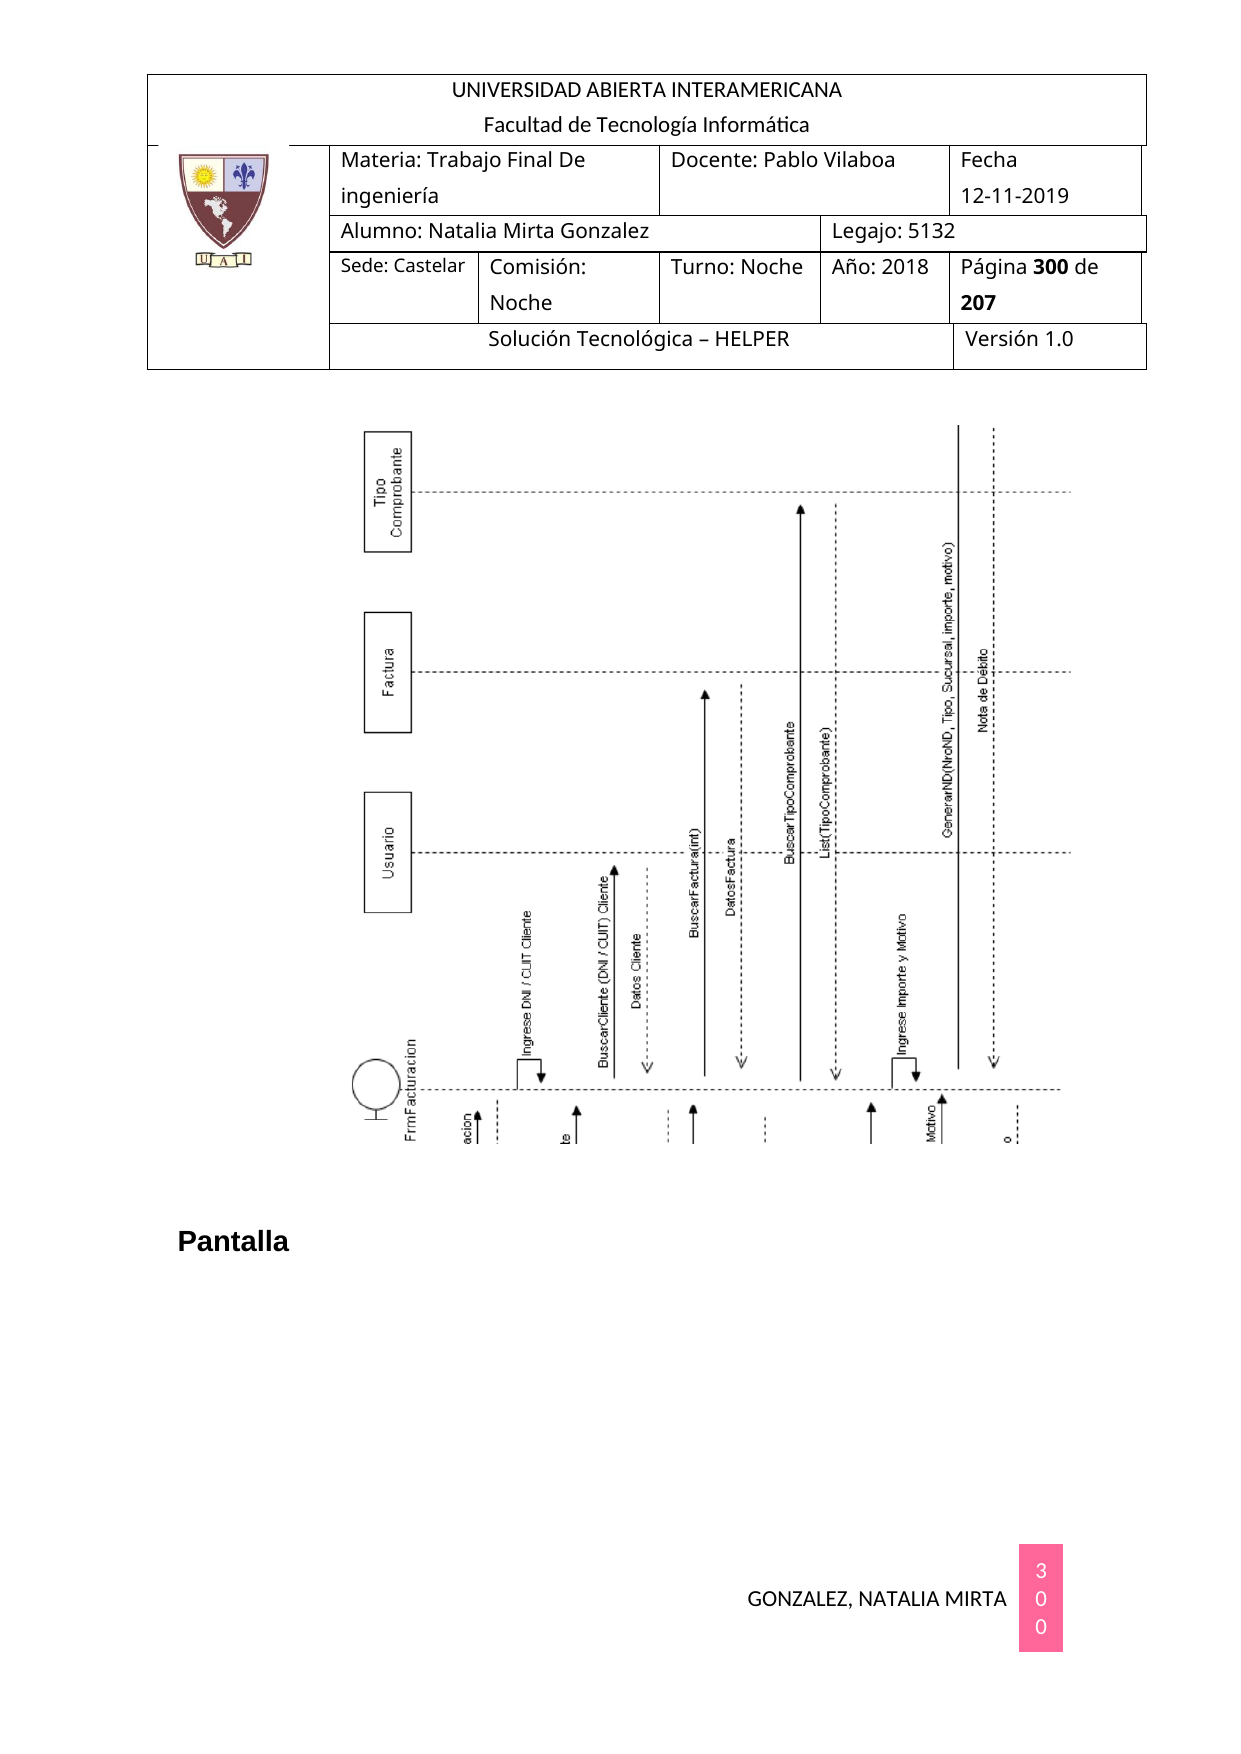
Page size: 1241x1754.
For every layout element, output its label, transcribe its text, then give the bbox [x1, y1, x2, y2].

text Pantalla [177, 1224, 1063, 1258]
